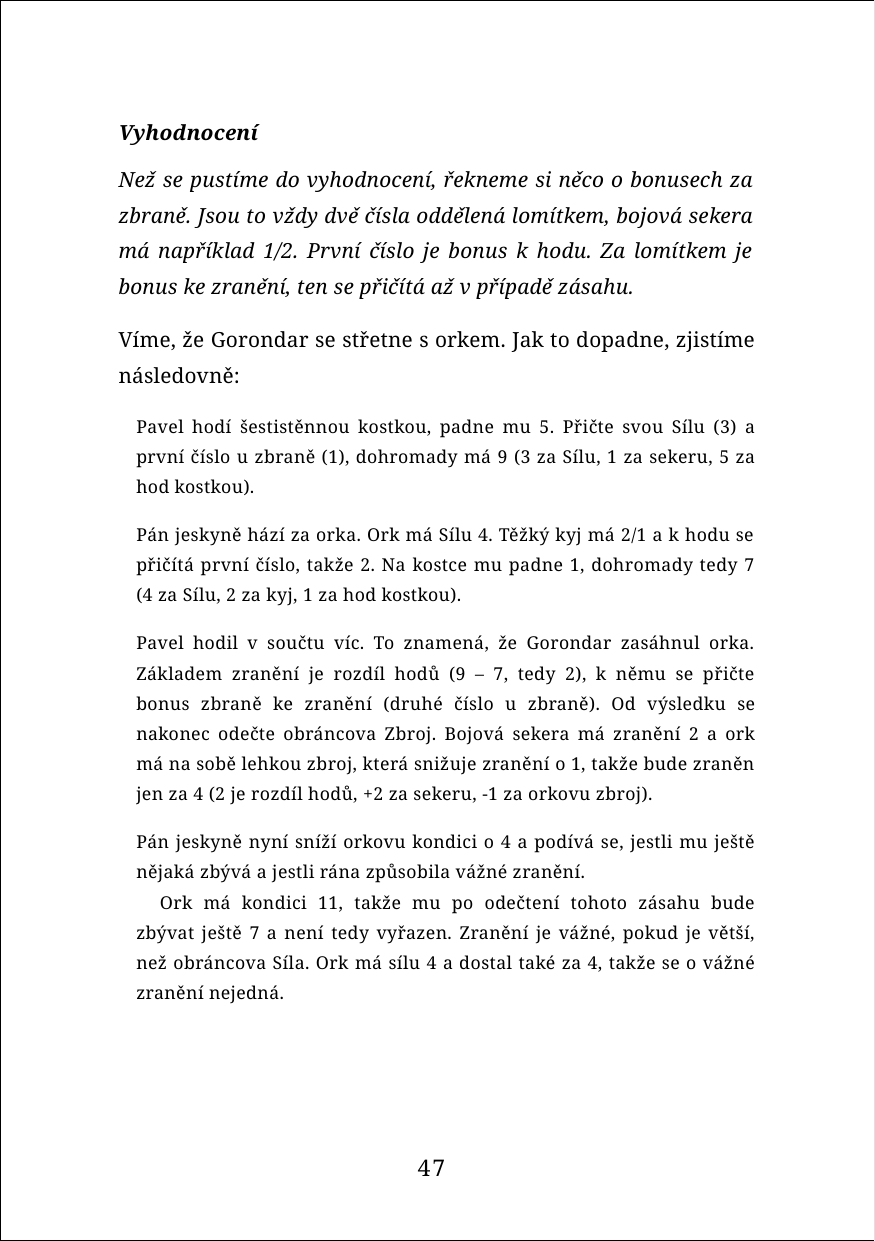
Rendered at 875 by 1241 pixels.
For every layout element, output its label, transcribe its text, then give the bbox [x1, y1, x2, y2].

text Pán jeskyně hází za orka. Ork má Sílu 4. Těžký kyj má 2/1 a k hodu se přičítá první číslo, takže 2. Na kostce mu padne 1, dohromady tedy 7 (4 za Sílu, 2 za kyj, 1 za hod kostkou). [136, 522, 756, 607]
text Pán jeskyně nyní sníží orkovu kondici o 4 a podívá se, jestli mu ještě nějaká zbývá a jestli rána způsobila vážné zranění. Ork má kondici 11, takže mu po odečtení tohoto zásahu bude zbývat ještě 7 a není tedy vyřazen. Zranění je vážné, pokud je větší, než obráncova Síla. Ork má sílu 4 a dostal také za 4, takže se o vážné zranění nejedná. [136, 830, 756, 1005]
text Vyhodnocení [118, 118, 756, 147]
text Pavel hodil v součtu víc. To znamená, že Gorondar zasáhnul orka. Základem zranění je rozdíl hodů (9 – 7, tedy 2), k němu se přičte bonus zbraně ke zranění (druhé číslo u zbraně). Od výsledku se nakonec odečte obráncova Zbroj. Bojová sekera má zranění 2 a ork má na sobě lehkou zbroj, která snižuje zranění o 1, takže bude zraněn jen za 4 (2 je rozdíl hodů, +2 za sekeru, -1 za orkovu zbroj). [136, 631, 756, 806]
text Než se pustíme do vyhodnocení, řekneme si něco o bonusech za zbraně. Jsou to vždy dvě čísla oddělená lomítkem, bojová sekera má například 1/2. První číslo je bonus k hodu. Za lomítkem je bonus ke zranění, ten se přičítá až v případě zásahu. [118, 166, 756, 301]
text Pavel hodí šestistěnnou kostkou, padne mu 5. Přičte svou Sílu (3) a první číslo u zbraně (1), dohromady má 9 (3 za Sílu, 1 za sekeru, 5 za hod kostkou). [136, 414, 756, 499]
text Víme, že Gorondar se střetne s orkem. Jak to dopadne, zjistíme následovně: [118, 325, 756, 389]
